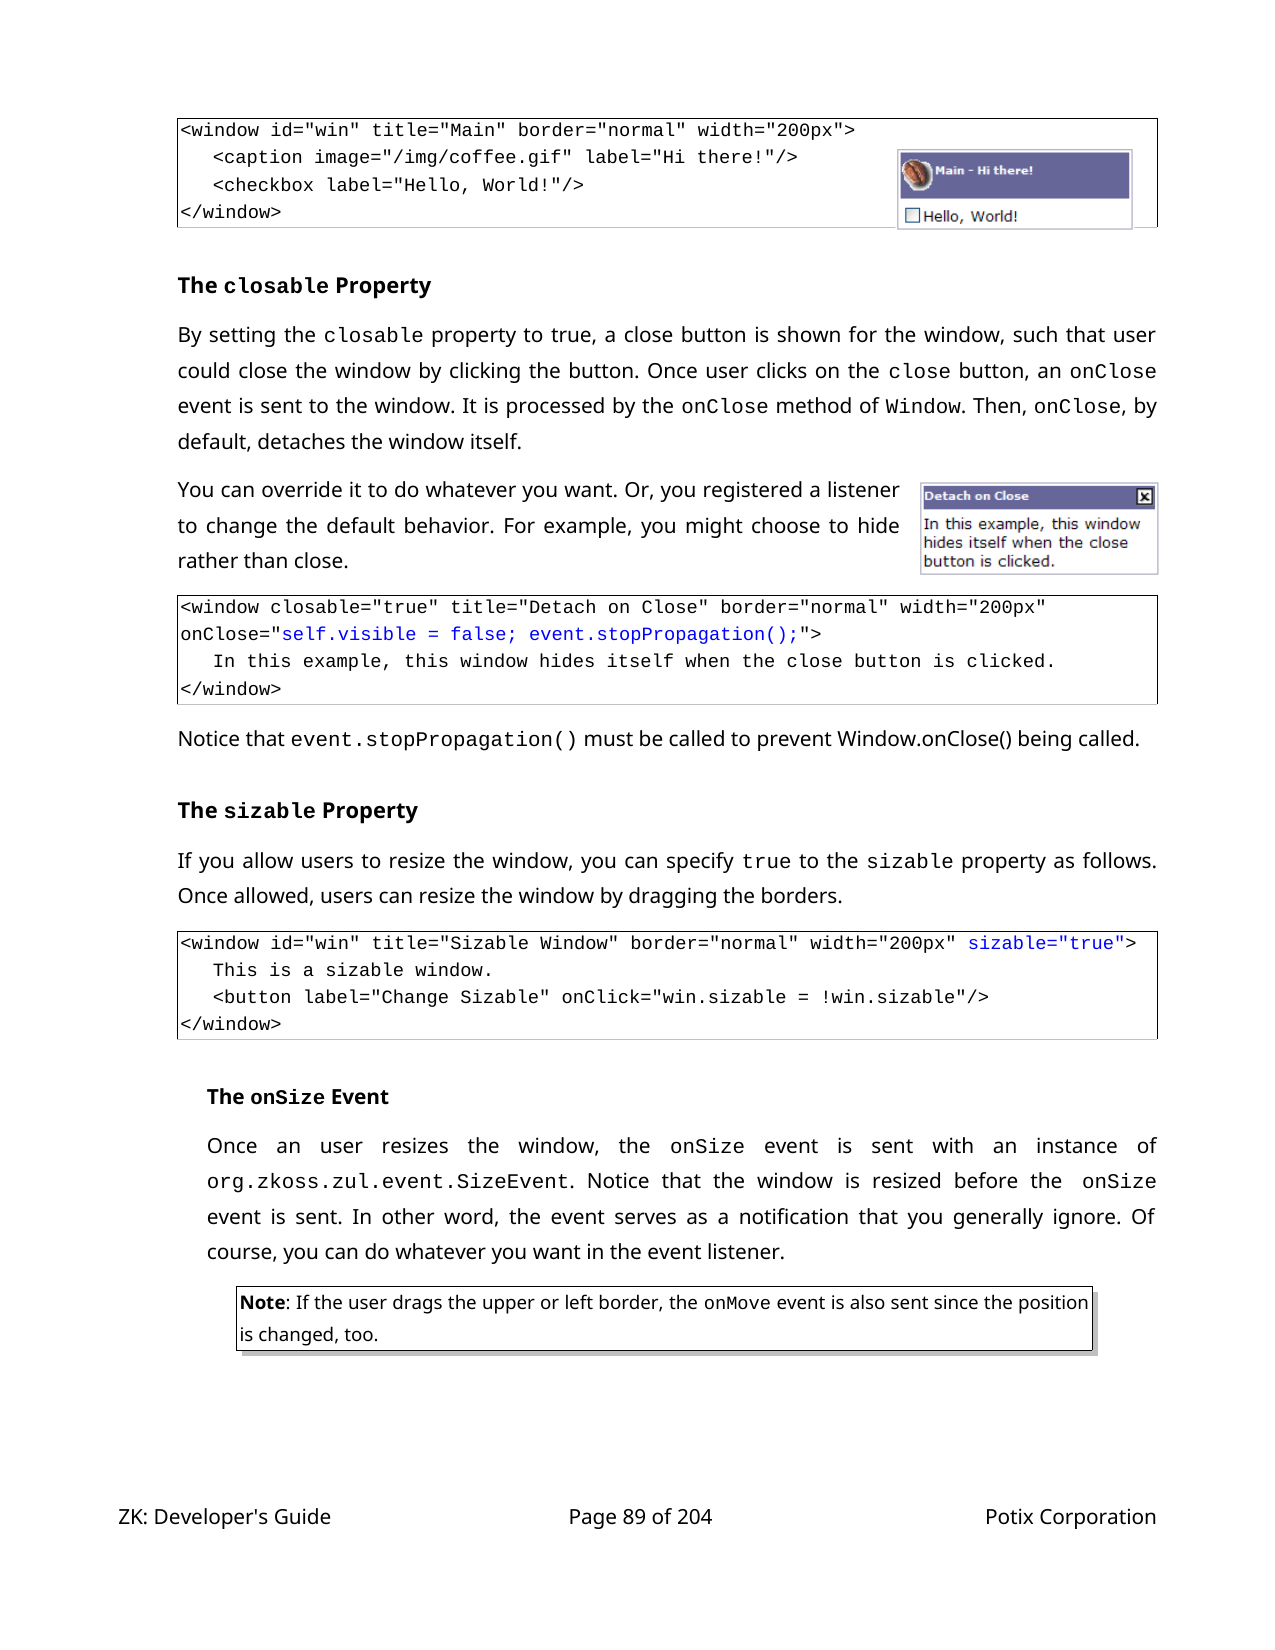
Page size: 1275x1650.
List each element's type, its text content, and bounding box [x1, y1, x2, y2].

subtitle The sizable Property [177, 795, 1157, 826]
text Note: If the user drags the upper or left border, the onMove event is also sent since the position is changed, too. [237, 1287, 1092, 1350]
text [1135, 200, 1157, 227]
text You can override it to do whatever you want. Or, you registered a listener to change the default behavior. For example, you might choose to hide rather than close. [177, 476, 1157, 574]
text <button label="Change Sizable" onClick="win.sizable = !win.sizable"/> [178, 985, 1157, 1009]
picture [918, 479, 1162, 576]
text This is a sizable window. [178, 958, 1157, 982]
text Once an user resizes the window, the onSize event is sent with an instance of org.zkoss.zul.event.SizeEvent. Notice that the window is resized before the onSize event is sent. In other word, the event serves as a notification that you generally ignore. Of course, you can do whatever you want in the event listener. [207, 1131, 1157, 1266]
subtitle The onSize Event [207, 1082, 1157, 1110]
text </window> [178, 200, 895, 227]
text By setting the closable property to true, a close button is shown for the window, such that user could close the window by clicking the button. Once user clicks on the close button, an onClose event is sent to the window. It is processed by the onClose method of Window. Then, onClose, by default, detaches the window itself. [177, 320, 1157, 455]
text <window id="win" title="Main" border="normal" width="200px"> [178, 119, 1157, 142]
text Notice that event.stopPropagation() must be called to prevent Window.onClose() being called. [177, 724, 1157, 753]
text <caption image="/img/coffee.gif" label="Hi there!"/> [178, 145, 1157, 169]
text In this example, this window hides itself when the close button is clicked. [178, 649, 1157, 673]
text </window> [178, 676, 1157, 704]
text <window closable="true" title="Detach on Close" border="normal" width="200px" [178, 596, 1157, 619]
text </window> [178, 1012, 1157, 1039]
text onClose="self.visible = false; event.stopPropagation();"> [178, 622, 1157, 646]
subtitle The closable Property [177, 269, 1157, 299]
text <window id="win" title="Sizable Window" border="normal" width="200px" sizable="true"> [178, 932, 1157, 955]
text If you allow users to resize the window, you can specify true to the sizable property as follows. Once allowed, users can resize the window by dragging the borders. [177, 846, 1157, 910]
picture [895, 148, 1135, 232]
text <checkbox label="Hello, World!"/> [178, 172, 895, 197]
